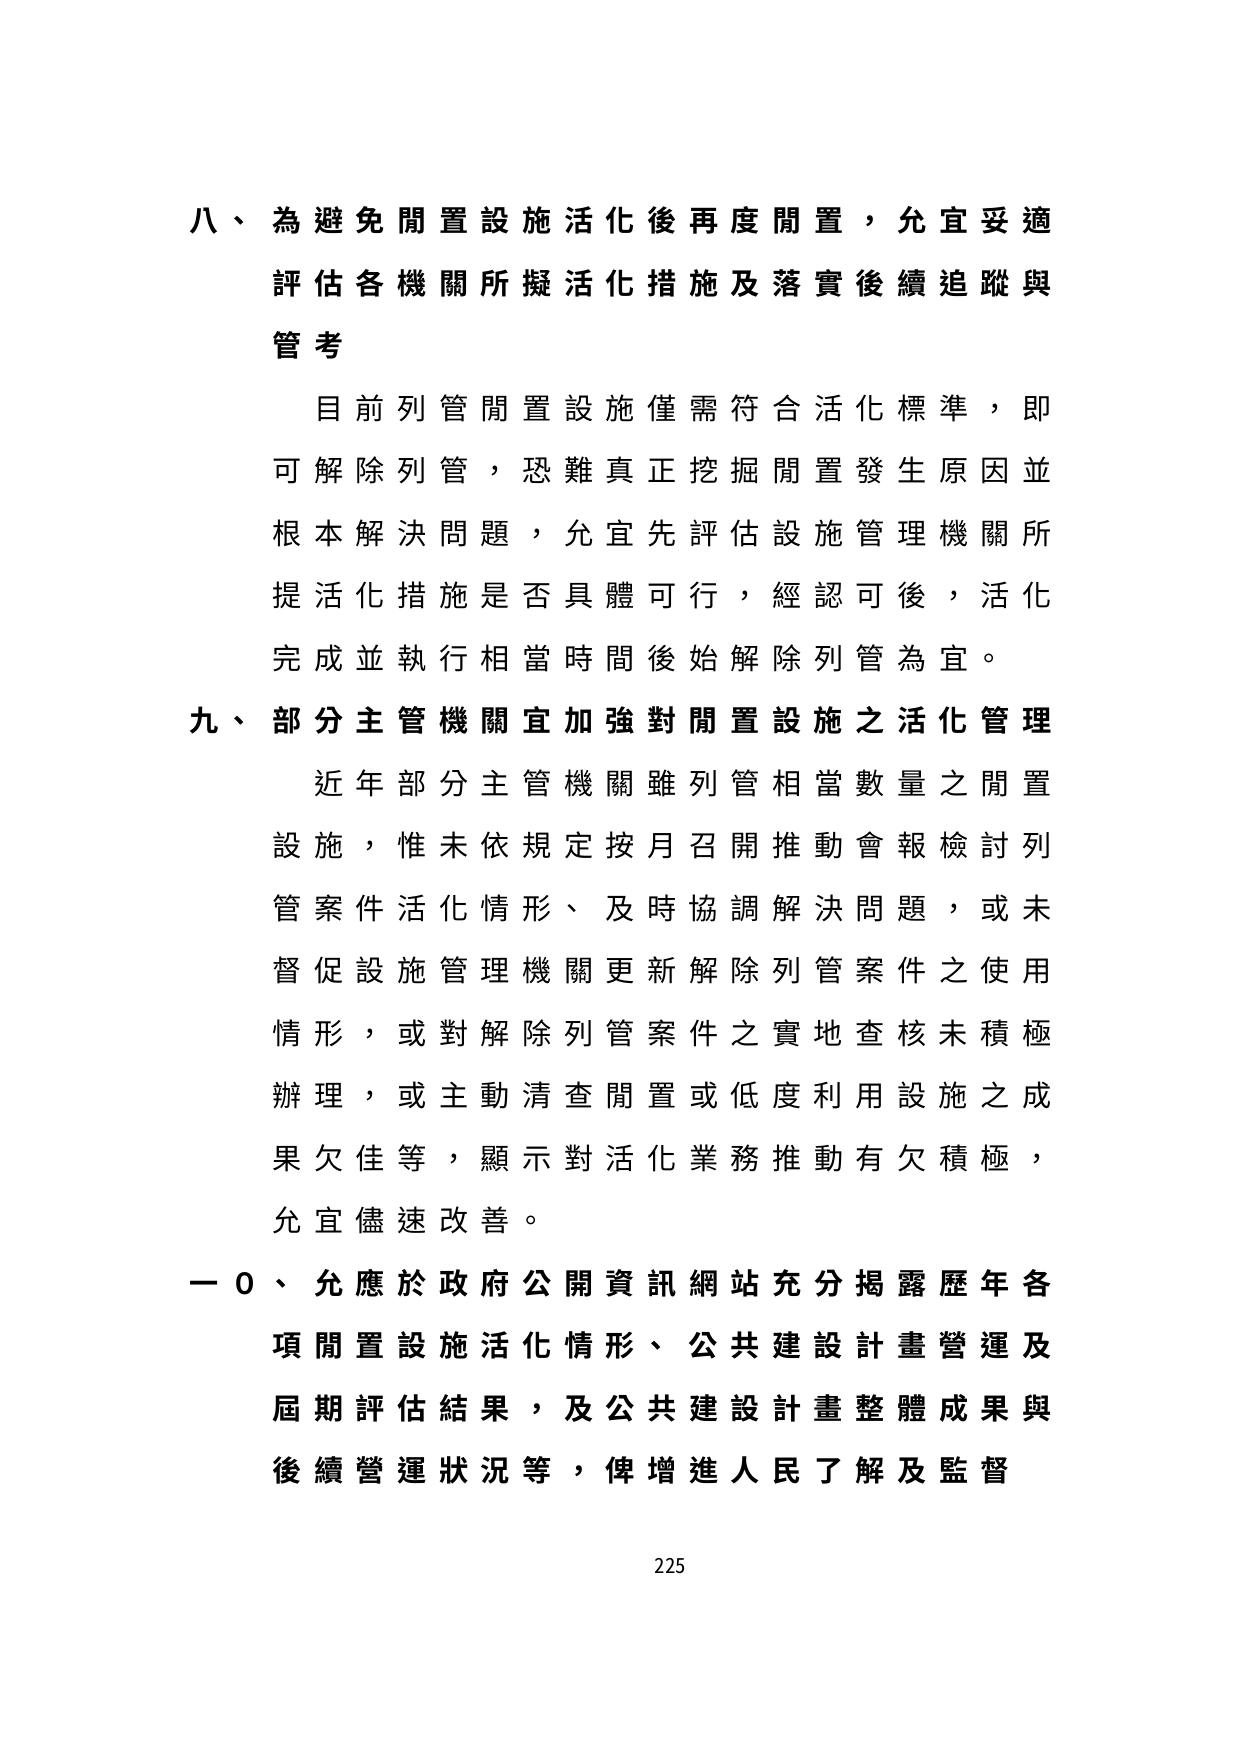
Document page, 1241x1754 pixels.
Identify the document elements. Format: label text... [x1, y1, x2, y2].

text 九、部分主管機關宜加強對閒置設施之活化管理 [183, 677, 1058, 740]
text 近年部分主管機關雖列管相當數量之閒置設施，惟未依規定按月召開推動會報檢討列管案件活化情形、及時協調解決問題，或未督促設施管理機關更新解除列管案件之使用情形，或對解除列管案件之實地查核未積極辦理，或主動清查閒置或低度利用設施之成果欠佳等，顯示對活化業務推動有欠積極，允宜儘速改善。 [242, 740, 1058, 1240]
text 八、為避免閒置設施活化後再度閒置，允宜妥適評估各機關所擬活化措施及落實後續追蹤與管考 [183, 177, 1058, 365]
text 一０、允應於政府公開資訊網站充分揭露歷年各項閒置設施活化情形、公共建設計畫營運及屆期評估結果，及公共建設計畫整體成果與後續營運狀況等，俾增進人民了解及監督 [183, 1240, 1058, 1490]
text 目前列管閒置設施僅需符合活化標準，即可解除列管，恐難真正挖掘閒置發生原因並根本解決問題，允宜先評估設施管理機關所提活化措施是否具體可行，經認可後，活化完成並執行相當時間後始解除列管為宜。 [242, 365, 1058, 677]
